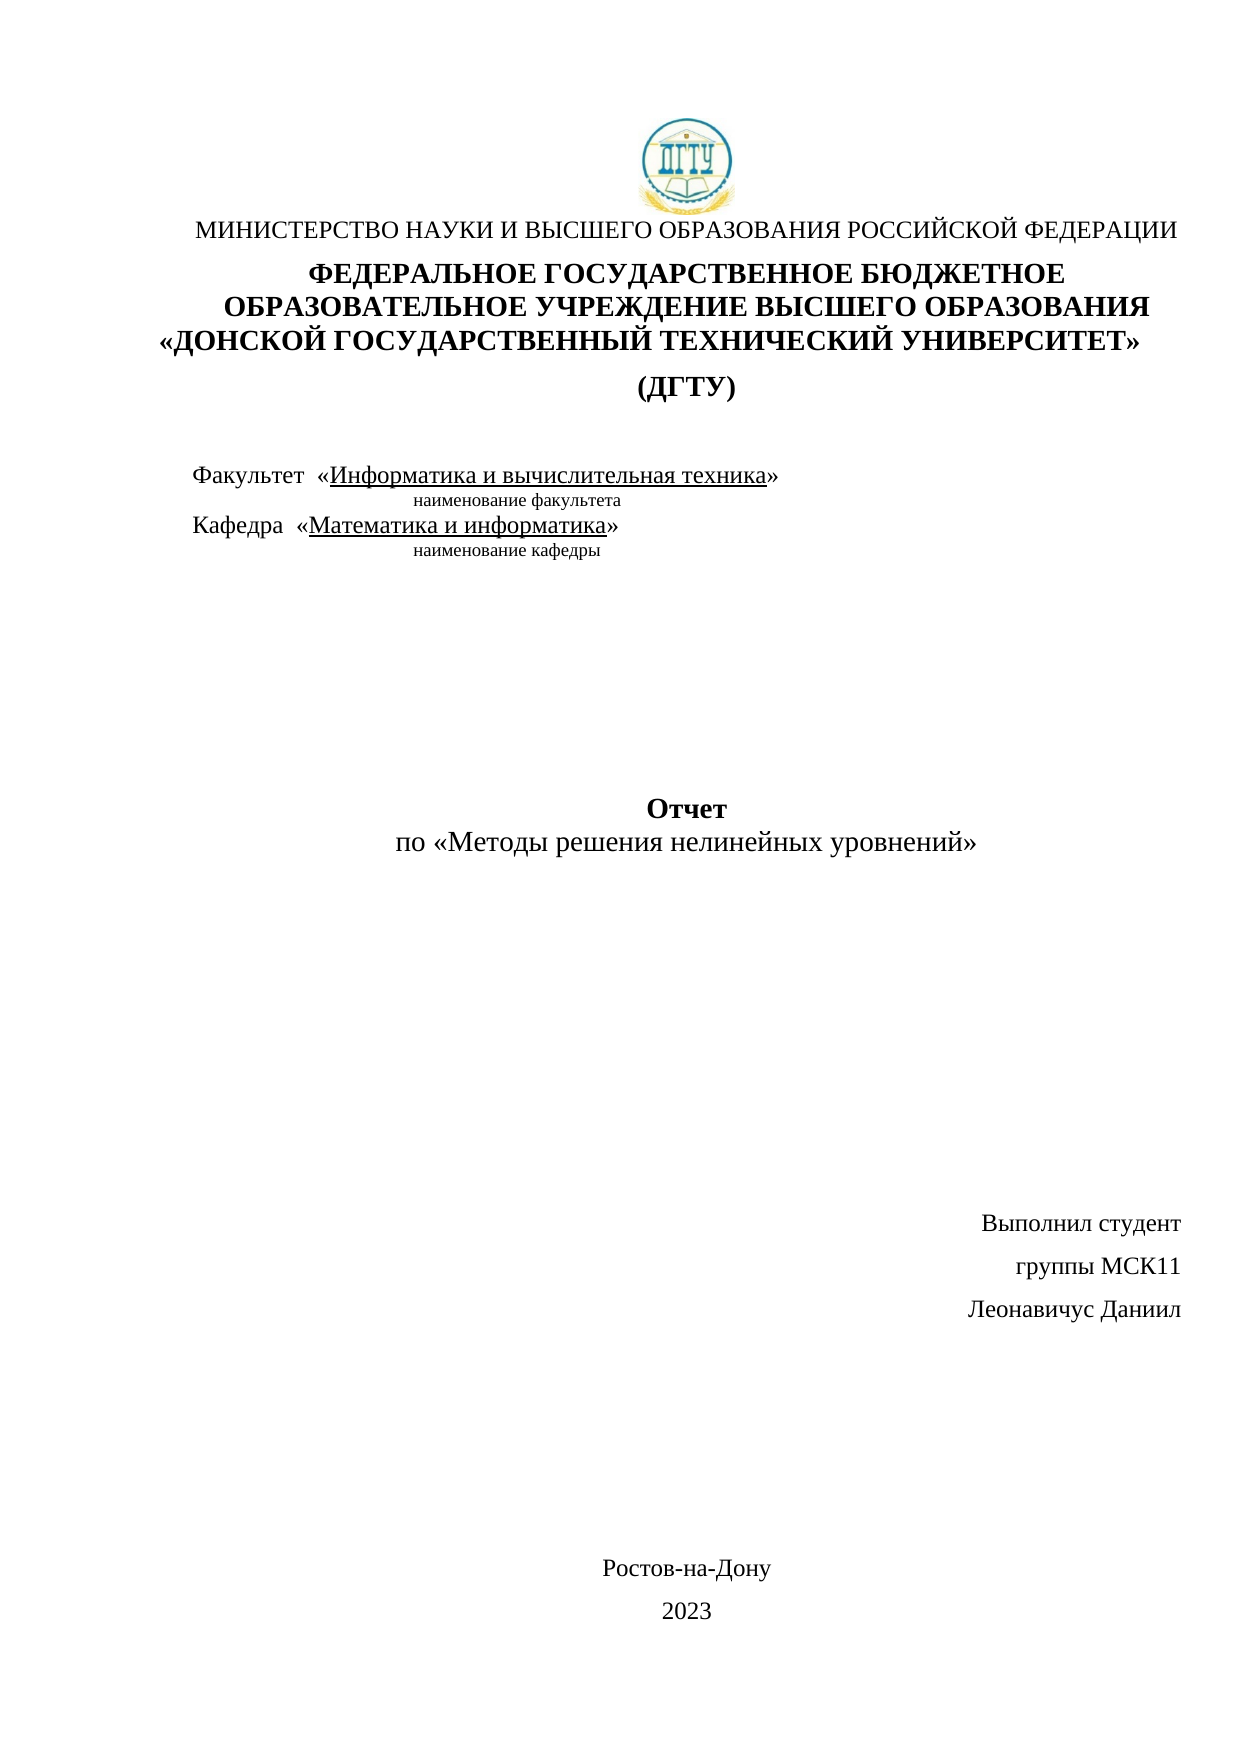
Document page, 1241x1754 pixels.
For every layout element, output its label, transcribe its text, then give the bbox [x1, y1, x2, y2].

text Кафедра «Математика и информатика» [118, 510, 1181, 539]
text ОБРАЗОВАТЕЛЬНОЕ УЧРЕЖДЕНИЕ ВЫСШЕГО ОБРАЗОВАНИЯ «ДОНСКОЙ ГОСУДАРСТВЕННЫЙ ТЕХНИЧЕСКИЙ УНИВЕРСИТЕТ» [118, 289, 1182, 357]
text Ростов-на-Дону [118, 1553, 1181, 1581]
text группы МСК11 [118, 1251, 1181, 1279]
text МИНИСТЕРСТВО НАУКИ И ВЫСШЕГО ОБРАЗОВАНИЯ РОССИЙСКОЙ ФЕДЕРАЦИИ [118, 215, 1181, 243]
text Факультет «Информатика и вычислительная техника» [118, 460, 1181, 489]
picture [638, 118, 735, 215]
text Отчет [118, 791, 1181, 824]
text наименование факультета [118, 489, 1181, 510]
text (ДГТУ) [118, 369, 1181, 403]
text ФЕДЕРАЛЬНОЕ ГОСУДАРСТВЕННОЕ БЮДЖЕТНОЕ [118, 256, 1182, 289]
text наименование кафедры [118, 539, 1181, 561]
text Леонавичус Даниил [929, 1294, 1181, 1323]
text Выполнил студент [118, 1208, 1181, 1236]
text 2023 [118, 1596, 1181, 1624]
text по «Методы решения нелинейных уровнений» [118, 824, 1181, 858]
